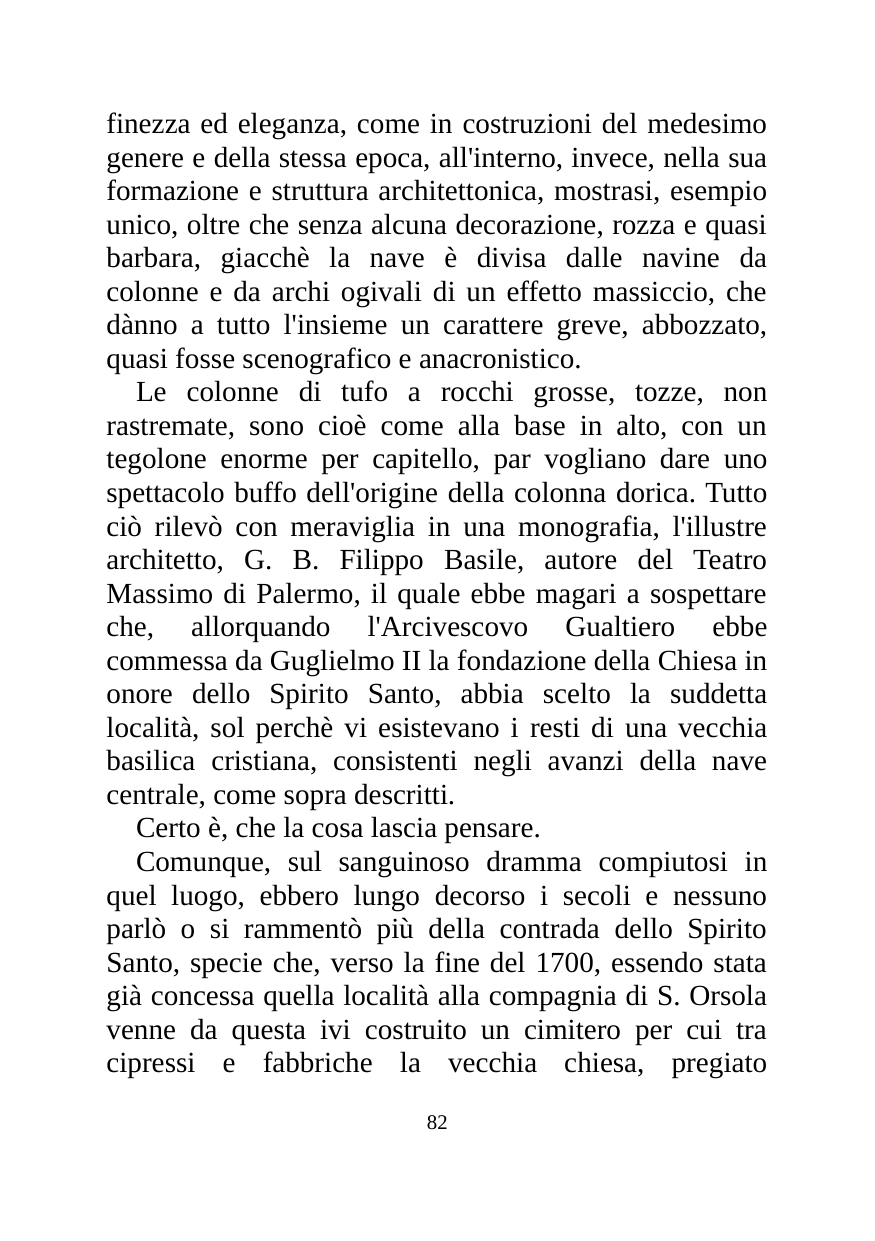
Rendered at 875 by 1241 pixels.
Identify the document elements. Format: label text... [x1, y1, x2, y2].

text Comunque, sul sanguinoso dramma compiutosi in quel luogo, ebbero lungo decorso i secoli e nessuno parlò o si rammentò più della contrada dello Spirito Santo, specie che, verso la fine del 1700, essendo stata già concessa quella località alla compagnia di S. Orsola venne da questa ivi costruito un cimitero per cui tra cipressi e fabbriche la vecchia chiesa, pregiato [106, 844, 768, 1079]
text Le colonne di tufo a rocchi grosse, tozze, non rastremate, sono cioè come alla base in alto, con un tegolone enorme per capitello, par vogliano dare uno spettacolo buffo dell'origine della colonna dorica. Tutto ciò rilevò con meraviglia in una monografia, l'illustre architetto, G. B. Filippo Basile, autore del Teatro Massimo di Palermo, il quale ebbe magari a sospettare che, allorquando l'Arcivescovo Gualtiero ebbe commessa da Guglielmo II la fondazione della Chiesa in onore dello Spirito Santo, abbia scelto la suddetta località, sol perchè vi esistevano i resti di una vecchia basilica cristiana, consistenti negli avanzi della nave centrale, come sopra descritti. [106, 374, 768, 811]
text Certo è, che la cosa lascia pensare. [106, 811, 768, 844]
text finezza ed eleganza, come in costruzioni del medesimo genere e della stessa epoca, all'interno, invece, nella sua formazione e struttura architettonica, mostrasi, esempio unico, oltre che senza alcuna decorazione, rozza e quasi barbara, giacchè la nave è divisa dalle navine da colonne e da archi ogivali di un effetto massiccio, che dànno a tutto l'insieme un carattere greve, abbozzato, quasi fosse scenografico e anacronistico. [106, 106, 768, 374]
